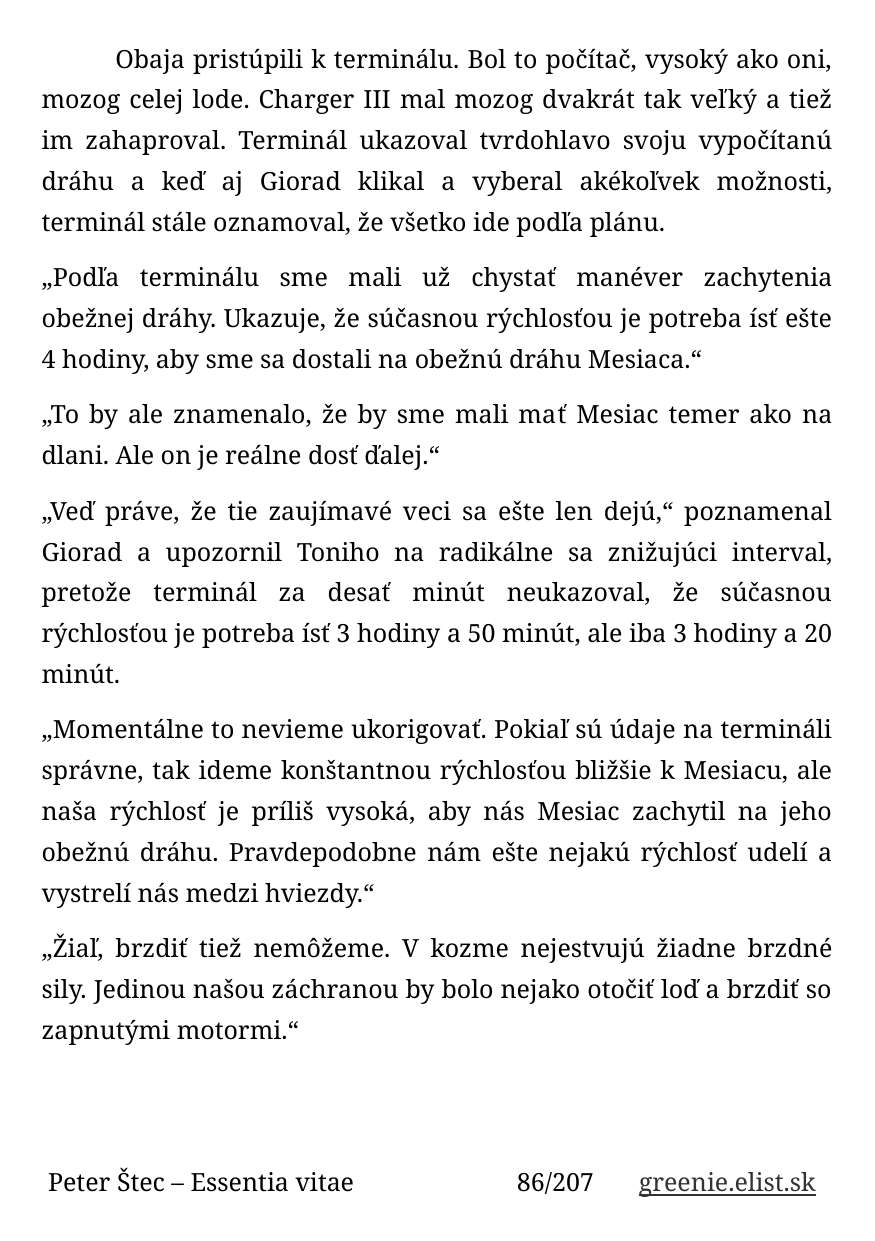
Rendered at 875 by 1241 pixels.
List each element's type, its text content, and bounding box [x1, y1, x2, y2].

text „Žiaľ, brzdiť tiež nemôžeme. V kozme nejestvujú žiadne brzdné sily. Jedinou našou záchranou by bolo nejako otočiť loď a brzdiť so zapnutými motormi.“ [41, 931, 833, 1047]
text „Veď práve, že tie zaujímavé veci sa ešte len dejú,“ poznamenal Giorad a upozornil Toniho na radikálne sa znižujúci interval, pretože terminál za desať minút neukazoval, že súčasnou rýchlosťou je potreba ísť 3 hodiny a 50 minút, ale iba 3 hodiny a 20 minút. [41, 493, 833, 691]
text „To by ale znamenalo, že by sme mali mať Mesiac temer ako na dlani. Ale on je reálne dosť ďalej.“ [41, 397, 833, 472]
text Obaja pristúpili k terminálu. Bol to počítač, vysoký ako oni, mozog celej lode. Charger III mal mozog dvakrát tak veľký a tiež im zahaproval. Terminál ukazoval tvrdohlavo svoju vypočítanú dráhu a keď aj Giorad klikal a vyberal akékoľvek možnosti, terminál stále oznamoval, že všetko ide podľa plánu. [41, 41, 833, 239]
text „Podľa terminálu sme mali už chystať manéver zachytenia obežnej dráhy. Ukazuje, že súčasnou rýchlosťou je potreba ísť ešte 4 hodiny, aby sme sa dostali na obežnú dráhu Mesiaca.“ [41, 260, 833, 376]
text „Momentálne to nevieme ukorigovať. Pokiaľ sú údaje na termináli správne, tak ideme konštantnou rýchlosťou bližšie k Mesiacu, ale naša rýchlosť je príliš vysoká, aby nás Mesiac zachytil na jeho obežnú dráhu. Pravdepodobne nám ešte nejakú rýchlosť udelí a vystrelí nás medzi hviezdy.“ [41, 712, 833, 909]
